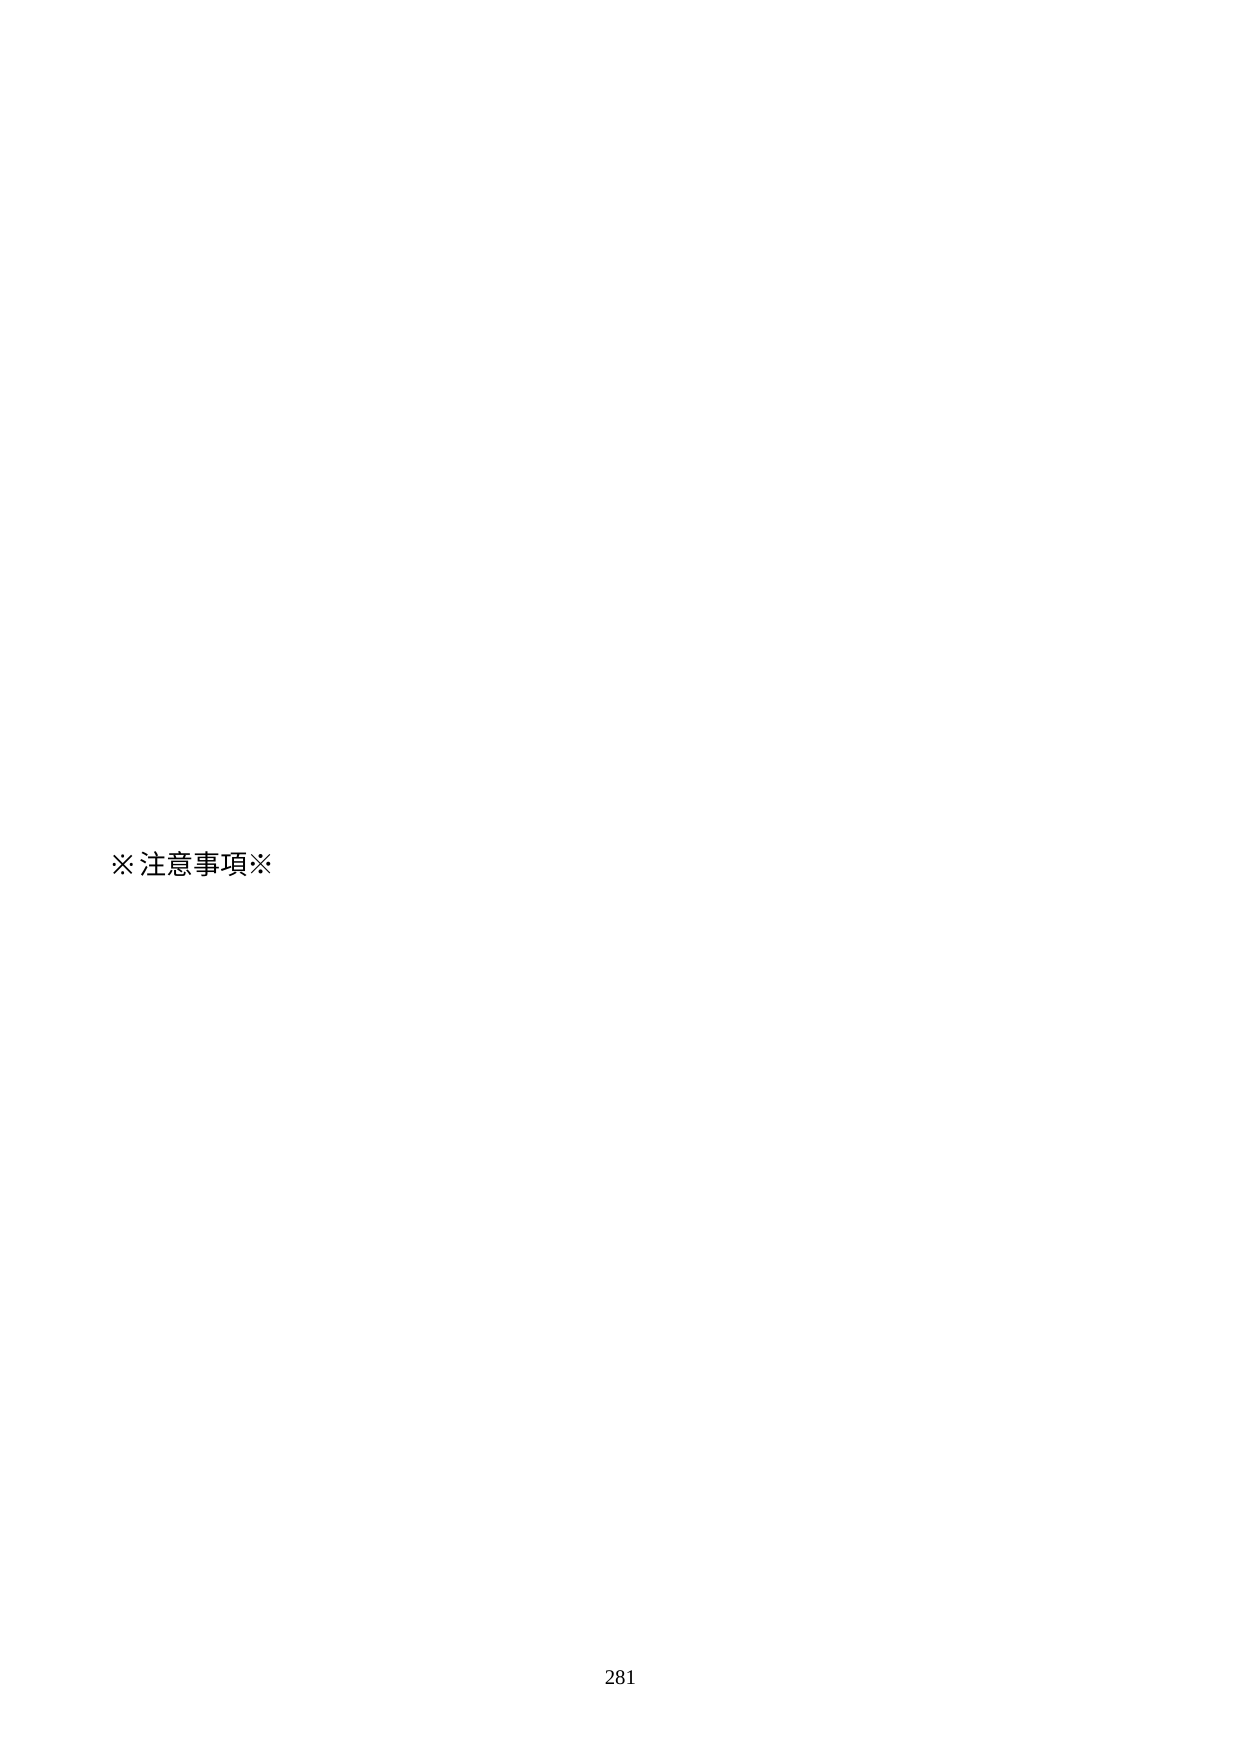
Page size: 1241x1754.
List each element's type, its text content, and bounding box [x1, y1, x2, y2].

text ※注意事項※ [106, 831, 1134, 885]
